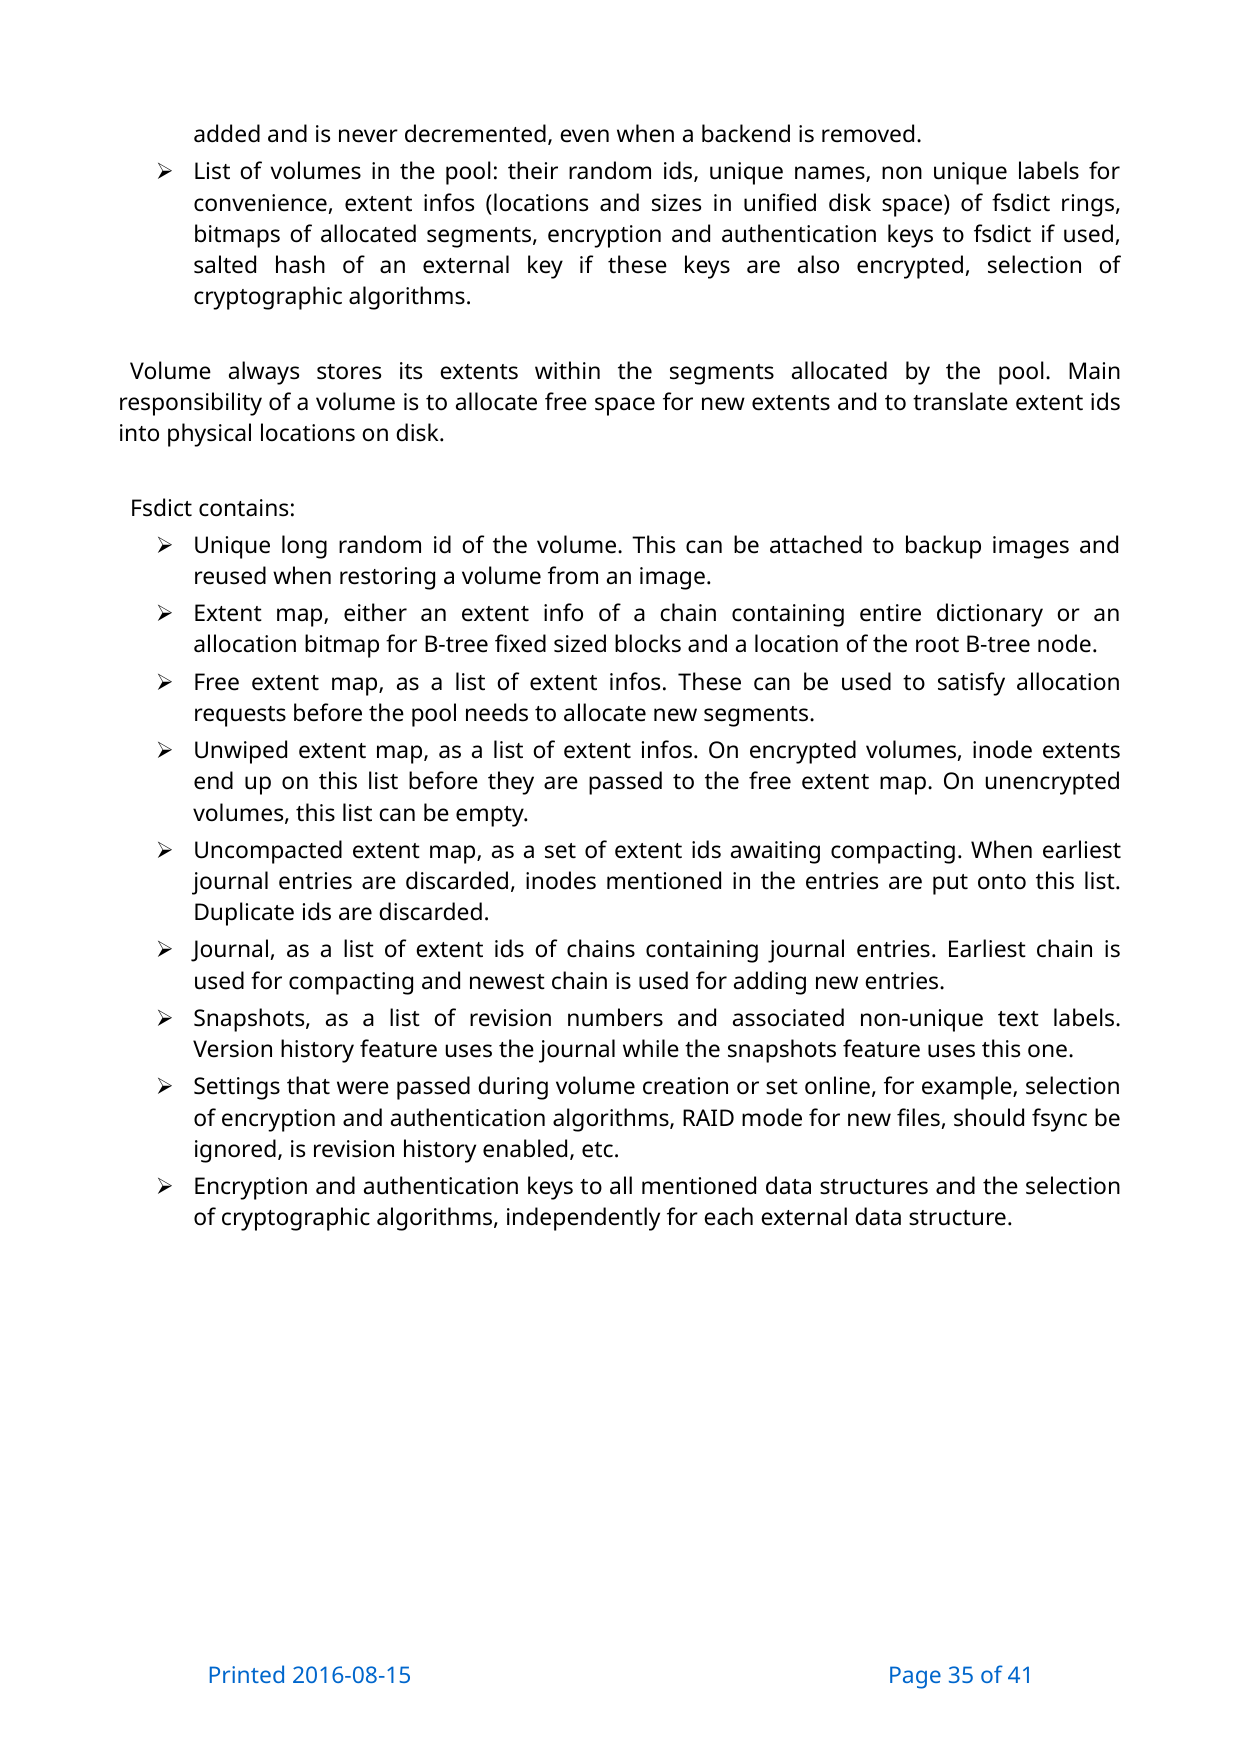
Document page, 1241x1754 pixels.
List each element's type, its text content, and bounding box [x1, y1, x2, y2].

list Free extent map, as a list of extent infos. These can be used to satisfy allocation requests before the pool needs to allocate new segments. [156, 666, 1122, 728]
list Encryption and authentication keys to all mentioned data structures and the selection of cryptographic algorithms, independently for each external data structure. [156, 1170, 1122, 1232]
text Volume always stores its extents within the segments allocated by the pool. Main responsibility of a volume is to allocate free space for new extents and to translate extent ids into physical locations on disk. [118, 355, 1122, 448]
list Unique long random id of the volume. This can be attached to backup images and reused when restoring a volume from an image. [156, 529, 1122, 591]
list Uncompacted extent map, as a set of extent ids awaiting compacting. When earliest journal entries are discarded, inodes mentioned in the entries are put onto this list. Duplicate ids are discarded. [156, 834, 1122, 927]
list Settings that were passed during volume creation or set online, for example, selection of encryption and authentication algorithms, RAID mode for new files, should fsync be ignored, is revision history enabled, etc. [156, 1070, 1122, 1164]
list Snapshots, as a list of revision numbers and associated non-unique text labels. Version history feature uses the journal while the snapshots feature uses this one. [156, 1002, 1122, 1064]
list Extent map, either an extent info of a chain containing entire dictionary or an allocation bitmap for B-tree fixed sized blocks and a location of the root B-tree node. [156, 597, 1122, 660]
list added and is never decremented, even when a backend is removed. [156, 118, 1122, 149]
list Unwiped extent map, as a list of extent infos. On encrypted volumes, inode extents end up on this list before they are passed to the free extent map. On unencrypted volumes, this list can be empty. [156, 734, 1122, 828]
list List of volumes in the pool: their random ids, unique names, non unique labels for convenience, extent infos (locations and sizes in unified disk space) of fsdict rings, bitmaps of allocated segments, encryption and authentication keys to fsdict if used, salted hash of an external key if these keys are also encrypted, selection of cryptographic algorithms. [156, 155, 1122, 312]
text Fsdict contains: [118, 492, 1122, 523]
list Journal, as a list of extent ids of chains containing journal entries. Earliest chain is used for compacting and newest chain is used for adding new entries. [156, 933, 1122, 996]
